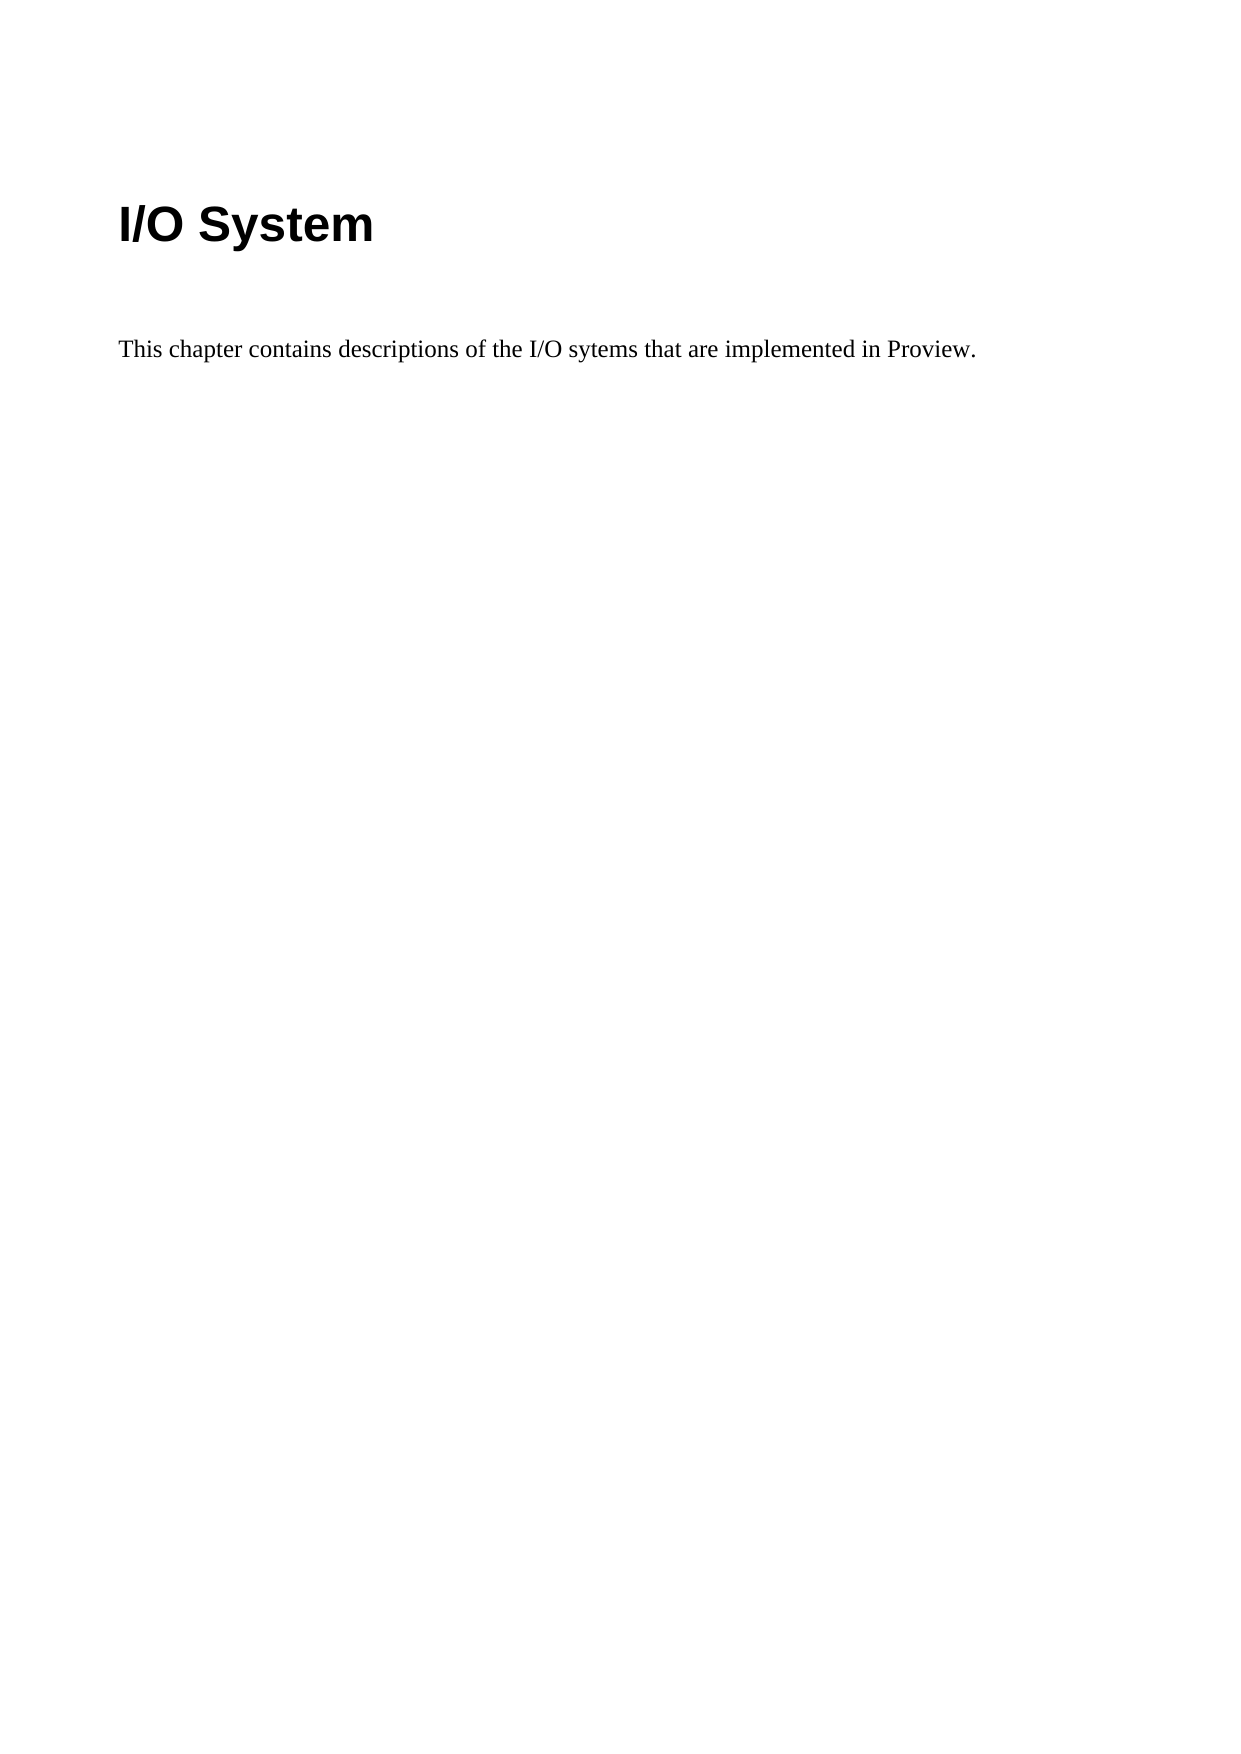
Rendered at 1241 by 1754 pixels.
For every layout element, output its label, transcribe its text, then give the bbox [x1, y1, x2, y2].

text This chapter contains descriptions of the I/O sytems that are implemented in Proview. [118, 335, 1122, 362]
subtitle I/O System [118, 196, 1122, 251]
